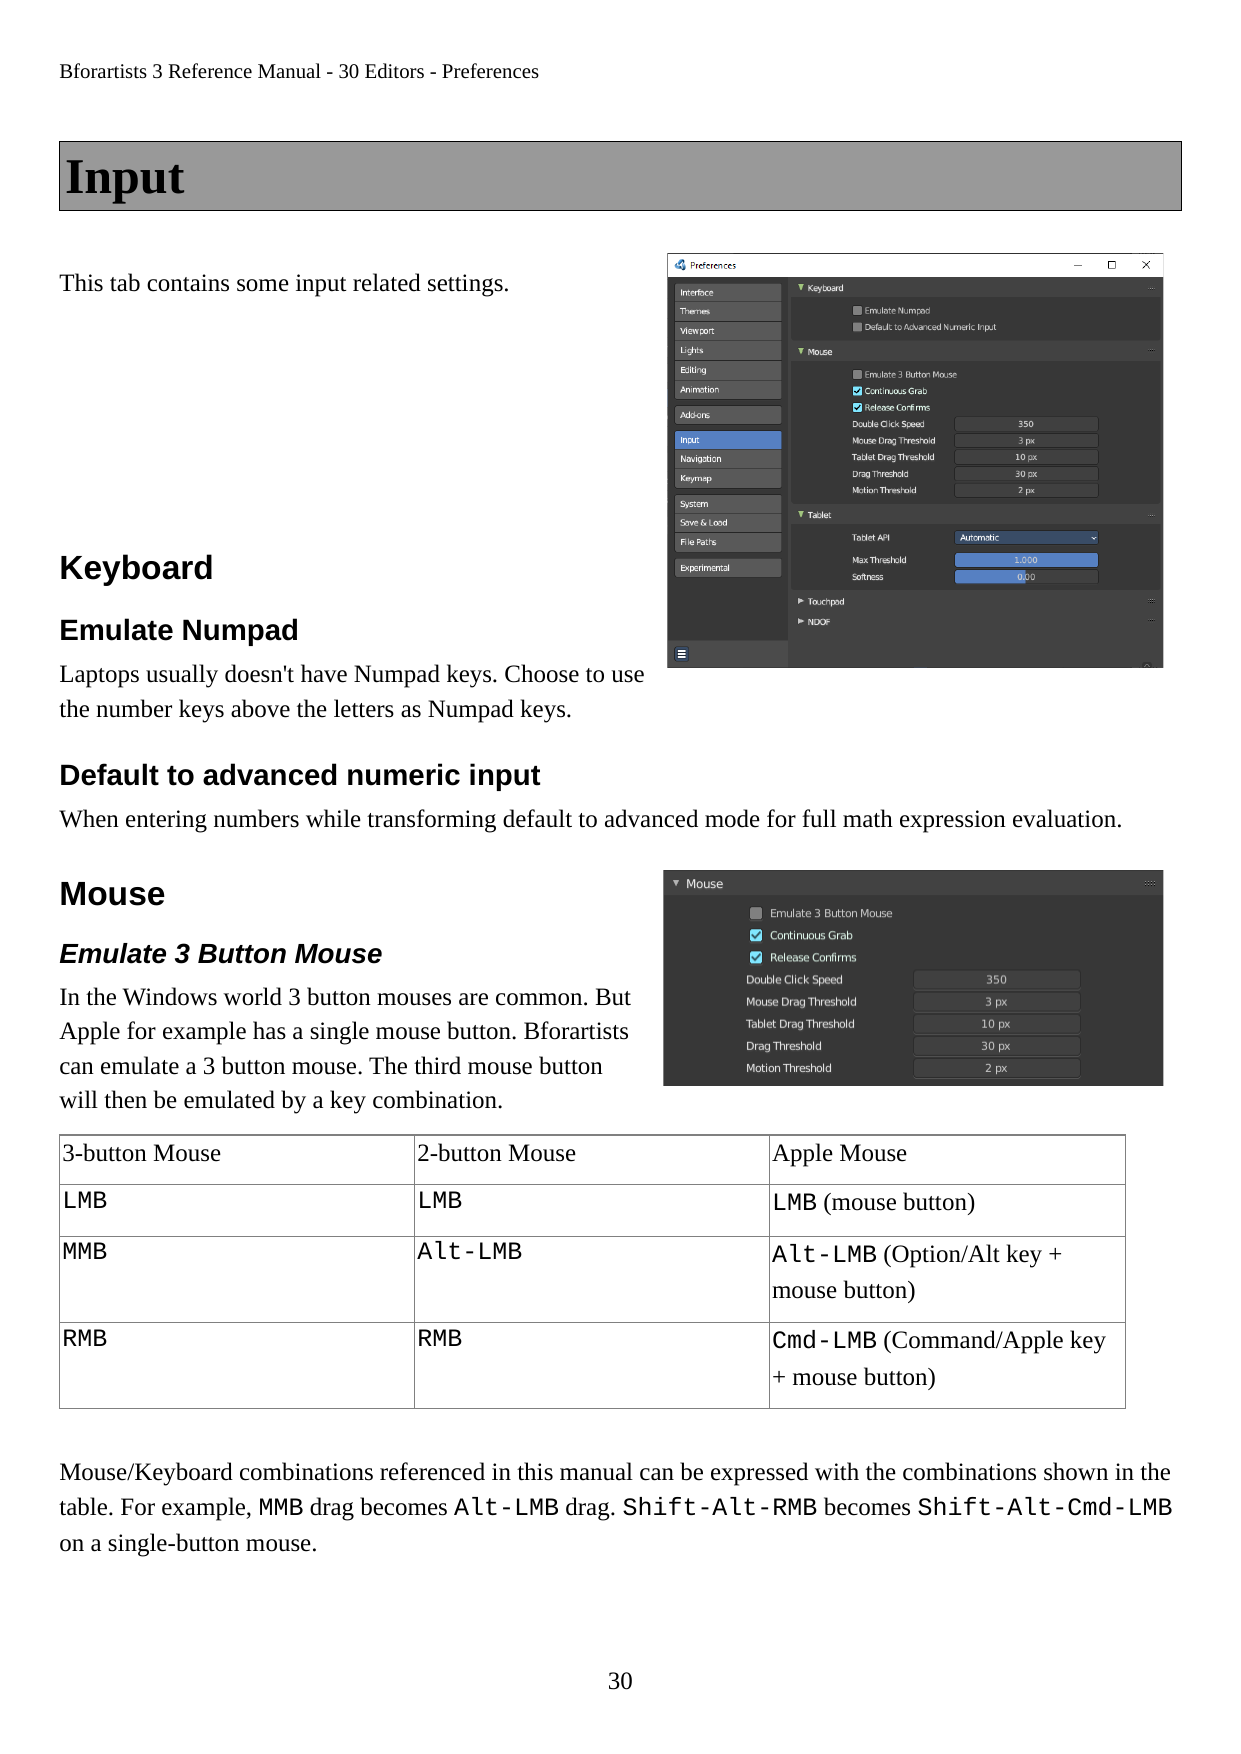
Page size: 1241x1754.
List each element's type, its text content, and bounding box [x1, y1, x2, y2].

table_cell Cmd-LMB (Command/Apple key + mouse button) [770, 1323, 1125, 1408]
subtitle [1164, 937, 1181, 969]
text This tab contains some input related settings. [59, 268, 667, 297]
subtitle Mouse [59, 874, 663, 912]
table_cell Alt-LMB [415, 1237, 769, 1322]
table_cell RMB [415, 1323, 769, 1408]
table_header 3-button Mouse [60, 1136, 414, 1184]
table_header Input [60, 142, 1181, 210]
text Laptops usually doesn't have Numpad keys. Choose to use the number keys above the letters as Numpad keys. [59, 659, 1181, 723]
table_cell LMB [415, 1185, 769, 1236]
table_header Apple Mouse [770, 1136, 1125, 1184]
text Mouse/Keyboard combinations referenced in this manual can be expressed with the combinations shown in the table. For example, MMB drag becomes Alt-LMB drag. Shift-Alt-RMB becomes Shift-Alt-Cmd-LMB on a single-button mouse. [59, 1457, 1181, 1557]
text In the Windows world 3 button mouses are common. But Apple for example has a single mouse button. Bforartists can emulate a 3 button mouse. The third mouse button will then be emulated by a key combination. [59, 982, 1181, 1114]
table_cell Alt-LMB (Option/Alt key + mouse button) [770, 1237, 1125, 1322]
table_cell LMB (mouse button) [770, 1185, 1125, 1236]
subtitle Default to advanced numeric input [59, 758, 1181, 791]
table_cell LMB [60, 1185, 414, 1236]
table_cell MMB [60, 1237, 414, 1322]
table_header 2-button Mouse [415, 1136, 769, 1184]
subtitle [1164, 874, 1181, 912]
subtitle Emulate Numpad [59, 613, 667, 647]
text When entering numbers while transforming default to advanced mode for full math expression evaluation. [59, 804, 1181, 833]
subtitle Keyboard [59, 548, 667, 586]
table_cell RMB [60, 1323, 414, 1408]
subtitle [1164, 613, 1181, 647]
subtitle [1164, 548, 1181, 586]
subtitle Emulate 3 Button Mouse [59, 937, 663, 969]
picture [667, 253, 1164, 668]
